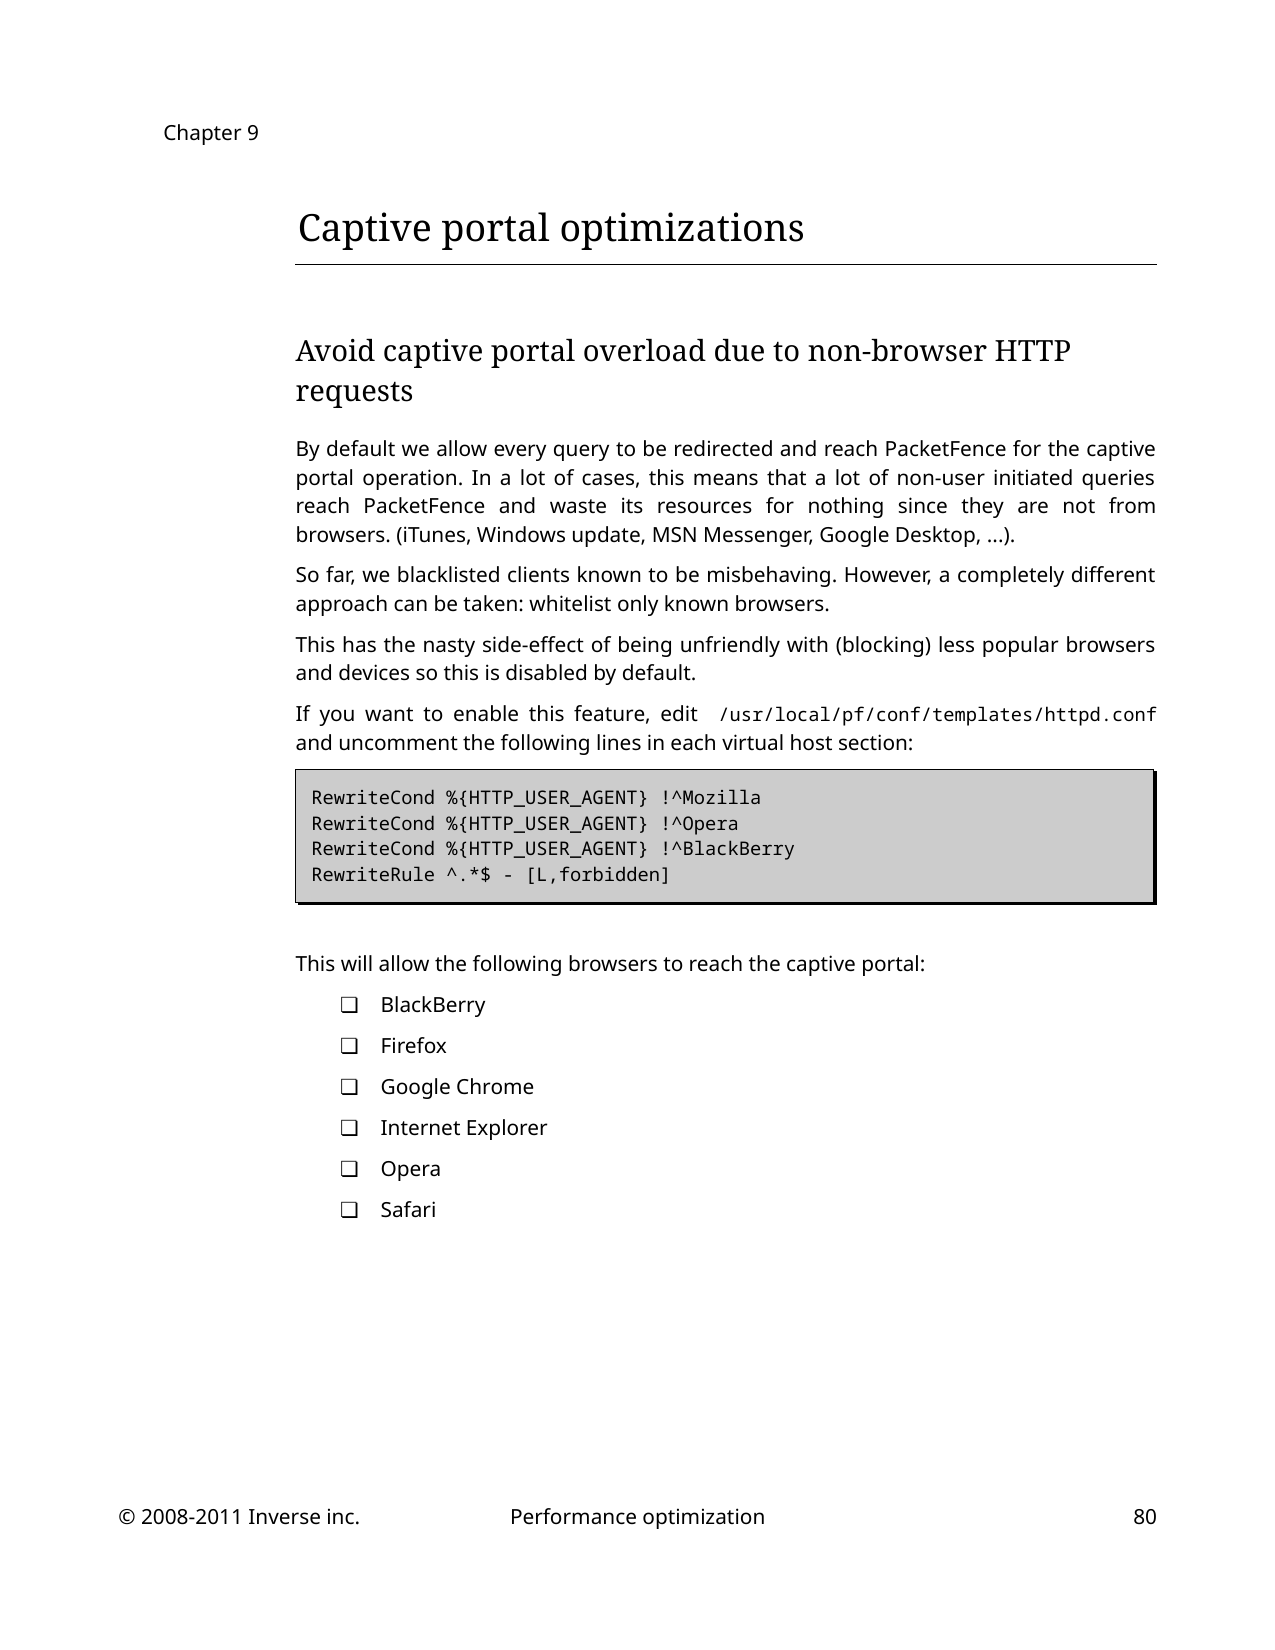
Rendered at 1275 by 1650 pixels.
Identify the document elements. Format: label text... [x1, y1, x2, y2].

text ❏ BlackBerry [340, 990, 1157, 1019]
text ❏ Internet Explorer [340, 1113, 1157, 1142]
text RewriteCond %{HTTP_USER_AGENT} !^Mozilla RewriteCond %{HTTP_USER_AGENT} !^Opera RewriteCond %{HTTP_USER_AGENT} !^BlackBerry RewriteRule ^.*$ - [L,forbidden] [296, 770, 1153, 902]
text ❏ Firefox [340, 1031, 1157, 1060]
text So far, we blacklisted clients known to be misbehaving. However, a completely different approach can be taken: whitelist only known browsers. [295, 561, 1157, 617]
text ❏ Safari [340, 1195, 1157, 1223]
text ❏ Opera [340, 1154, 1157, 1182]
text This has the nasty side-effect of being unfriendly with (blocking) less popular browsers and devices so this is disabled by default. [295, 630, 1157, 687]
text This will allow the following browsers to reach the captive portal: [295, 949, 1157, 978]
subtitle Avoid captive portal overload due to non-browser HTTP requests [295, 330, 1157, 409]
text By default we allow every query to be redirected and reach PacketFence for the captive portal operation. In a lot of cases, this means that a lot of non-user initiated queries reach PacketFence and waste its resources for nothing since they are not from browsers. (iTunes, Windows update, MSN Messenger, Google Desktop, ...). [295, 434, 1157, 548]
text If you want to enable this feature, edit /usr/local/pf/conf/templates/httpd.conf and uncomment the following lines in each virtual host section: [295, 699, 1157, 756]
text ❏ Google Chrome [340, 1072, 1157, 1101]
subtitle Captive portal optimizations [295, 201, 1157, 264]
